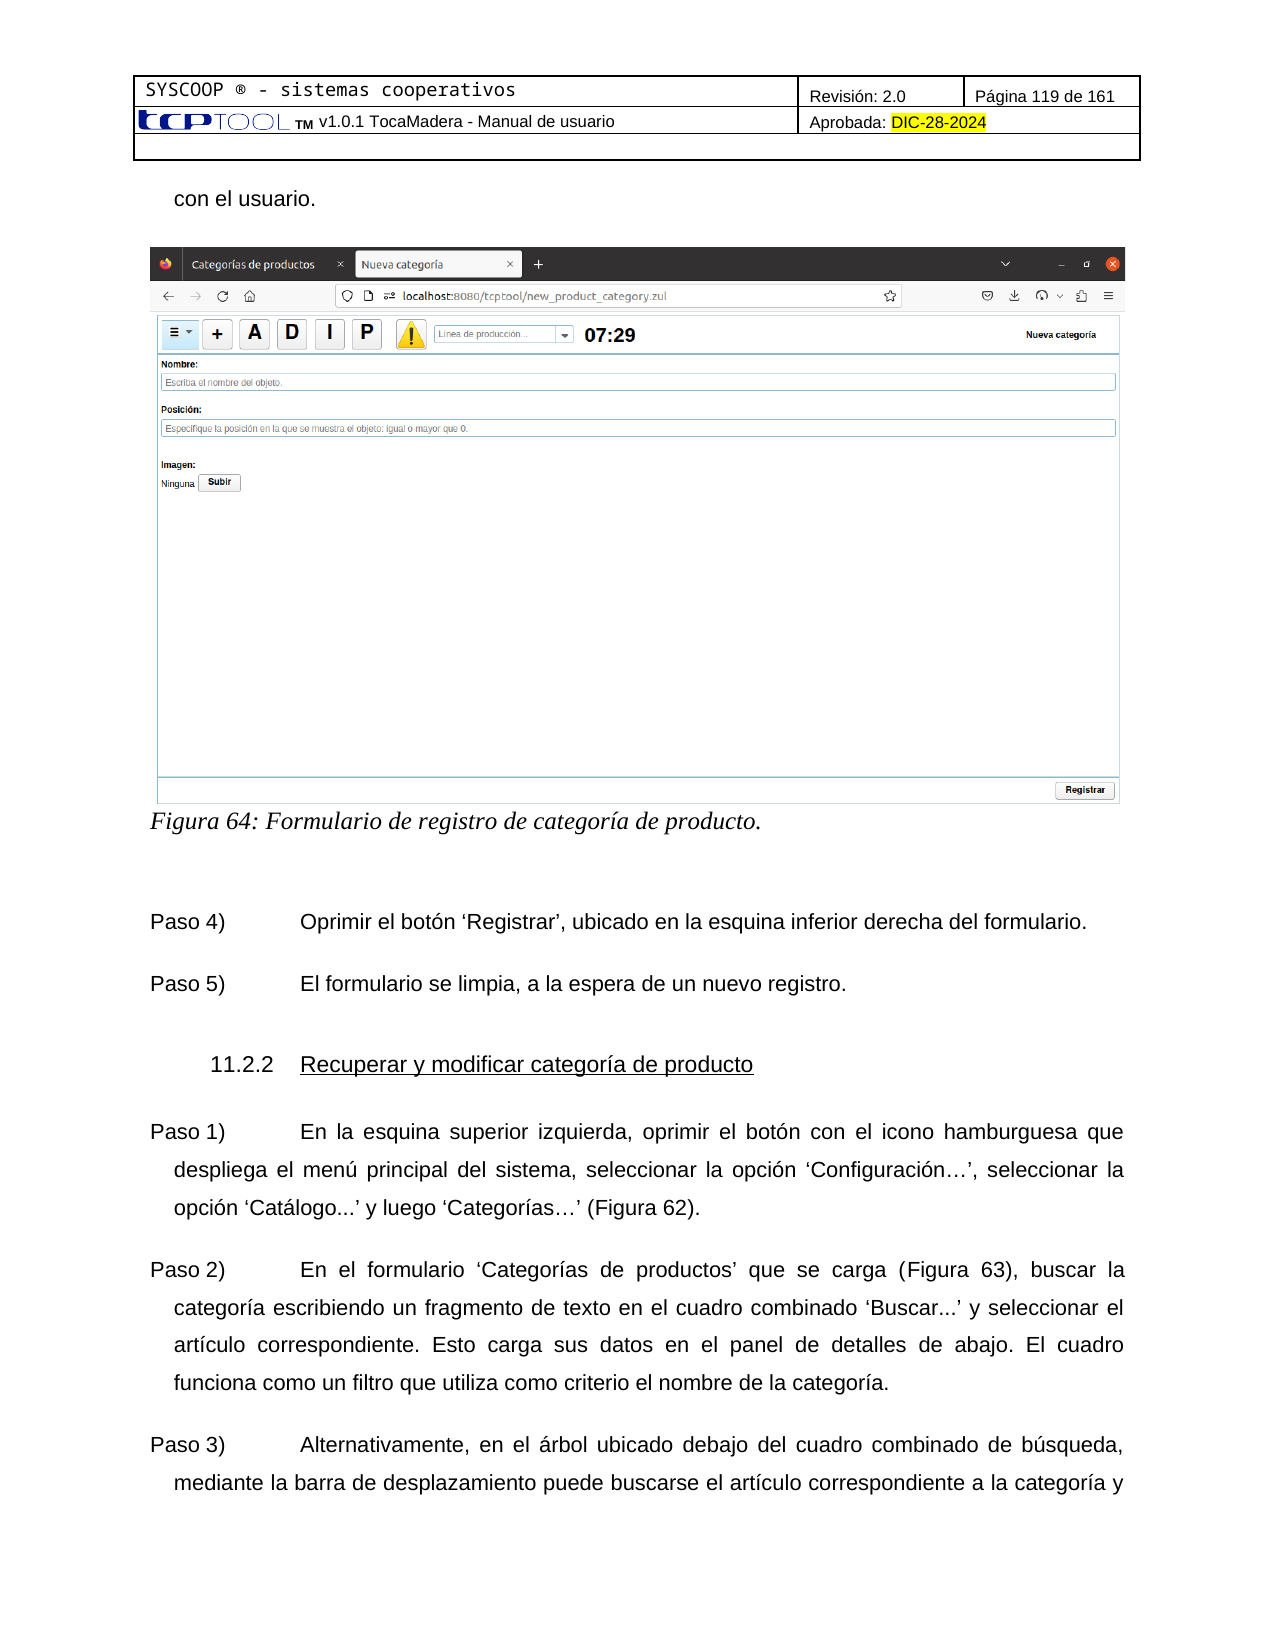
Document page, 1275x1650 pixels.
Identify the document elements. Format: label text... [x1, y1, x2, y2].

subtitle Recuperar y modificar categoría de producto [210, 1051, 1125, 1077]
list El formulario se limpia, a la espera de un nuevo registro. [150, 971, 1125, 996]
text Figura 64: Formulario de registro de categoría de producto. [150, 807, 1125, 835]
list En la esquina superior izquierda, oprimir el botón con el icono hamburguesa que despliega el menú principal del sistema, seleccionar la opción ‘Configuración…’, seleccionar la opción ‘Catálogo...’ y luego ‘Categorías…’ (Figura 62). [150, 1119, 1125, 1220]
list con el usuario. [150, 186, 1125, 211]
picture [150, 247, 1125, 807]
list Alternativamente, en el árbol ubicado debajo del cuadro combinado de búsqueda, mediante la barra de desplazamiento puede buscarse el artículo correspondiente a la categoría y [150, 1432, 1125, 1495]
picture [138, 110, 290, 130]
list Oprimir el botón ‘Registrar’, ubicado en la esquina inferior derecha del formulario. [150, 909, 1125, 934]
list En el formulario ‘Categorías de productos’ que se carga (Figura 63), buscar la categoría escribiendo un fragmento de texto en el cuadro combinado ‘Buscar...’ y seleccionar el artículo correspondiente. Esto carga sus datos en el panel de detalles de abajo. El cuadro funciona como un filtro que utiliza como criterio el nombre de la categoría. [150, 1257, 1125, 1395]
